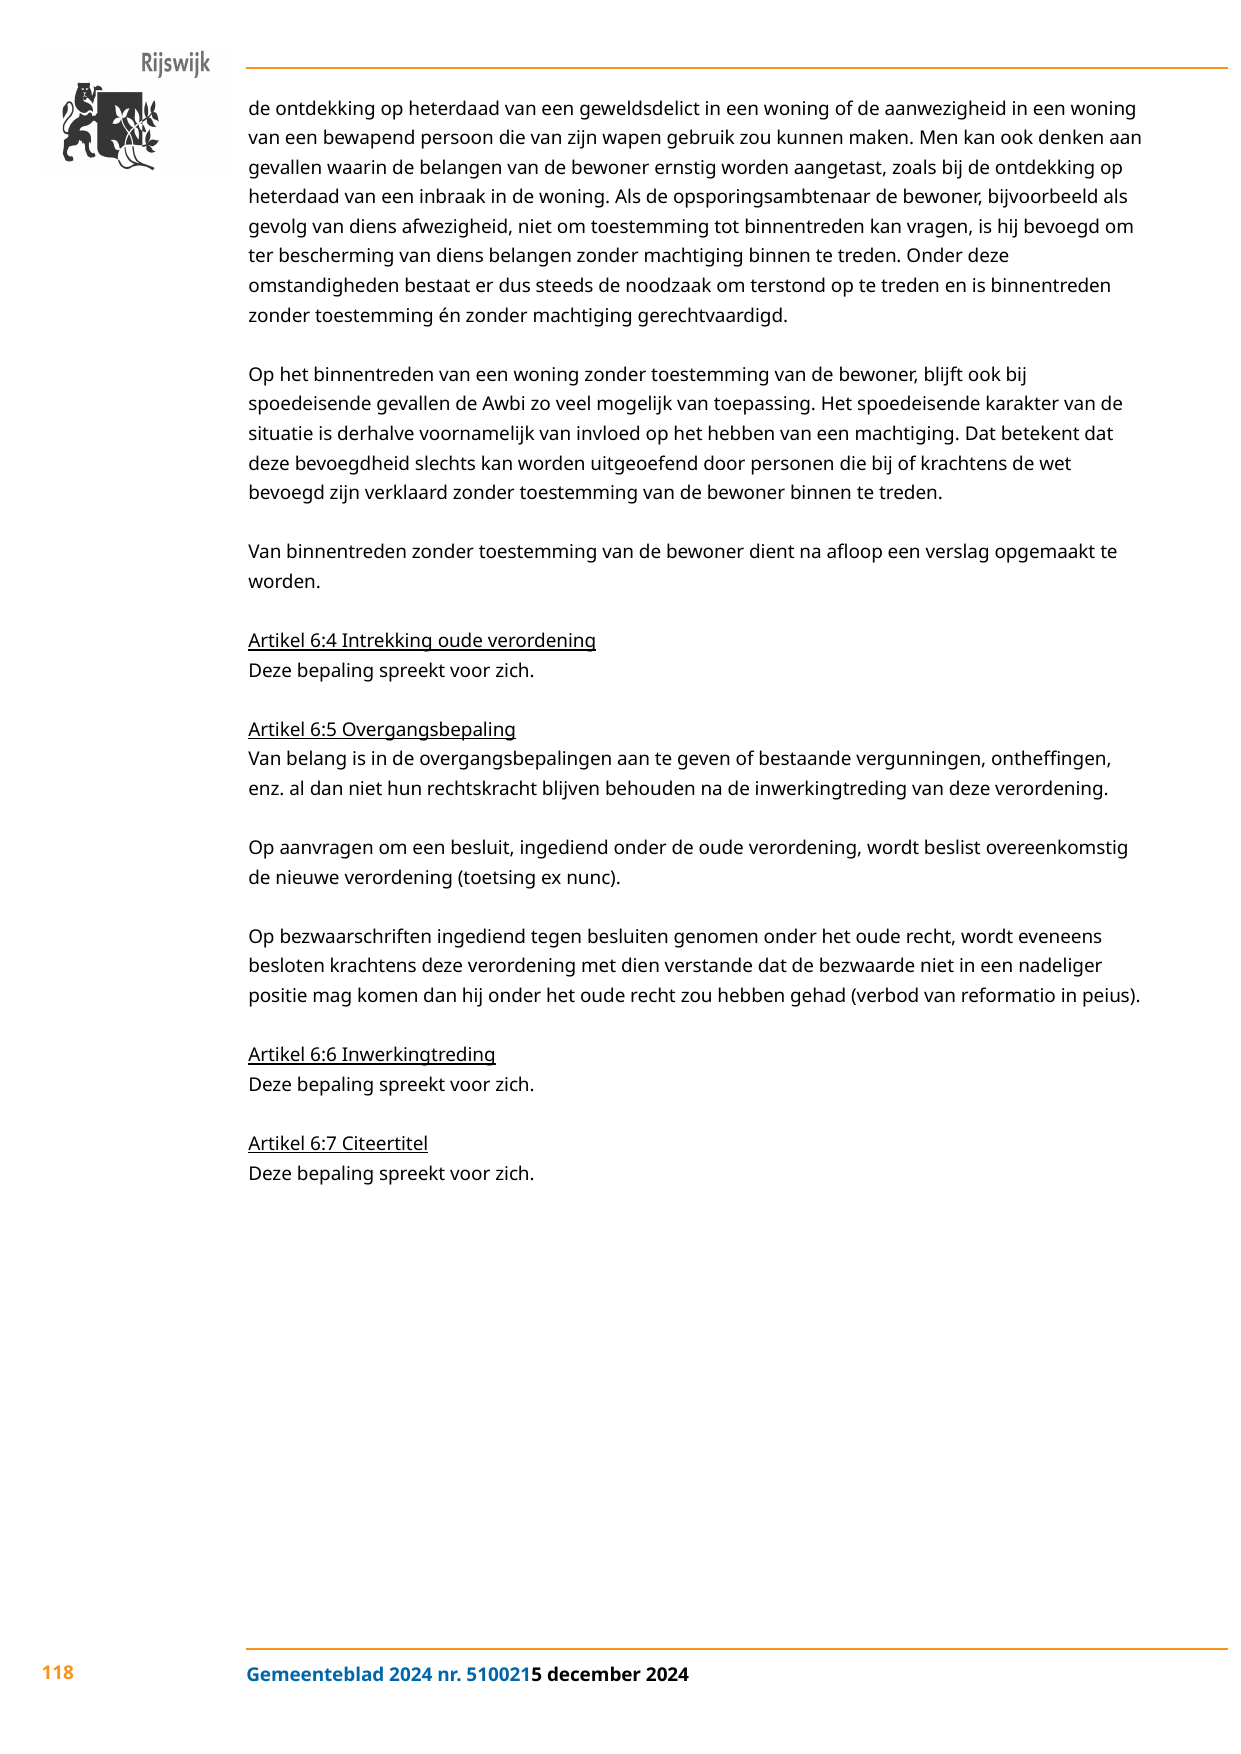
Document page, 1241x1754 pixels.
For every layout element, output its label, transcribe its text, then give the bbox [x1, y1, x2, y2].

text de ontdekking op heterdaad van een geweldsdelict in een woning of de aanwezigheid in een woning van een bewapend persoon die van zijn wapen gebruik zou kunnen maken. Men kan ook denken aan gevallen waarin de belangen van de bewoner ernstig worden aangetast, zoals bij de ontdekking op heterdaad van een inbraak in de woning. Als de opsporingsambtenaar de bewoner, bijvoorbeeld als gevolg van diens afwezigheid, niet om toestemming tot binnentreden kan vragen, is hij bevoegd om ter bescherming van diens belangen zonder machtiging binnen te treden. Onder deze omstandigheden bestaat er dus steeds de noodzaak om terstond op te treden en is binnentreden zonder toestemming én zonder machtiging gerechtvaardigd. [248, 95, 1152, 328]
text Artikel 6:6 Inwerkingtreding [248, 1041, 1152, 1067]
text Deze bepaling spreekt voor zich. [248, 657, 1152, 683]
picture [41, 47, 231, 172]
text Op aanvragen om een besluit, ingediend onder de oude verordening, wordt beslist overeenkomstig de nieuwe verordening (toetsing ex nunc). [248, 834, 1152, 890]
text Deze bepaling spreekt voor zich. [248, 1071, 1152, 1097]
text Artikel 6:7 Citeertitel [248, 1130, 1152, 1156]
text Op het binnentreden van een woning zonder toestemming van de bewoner, blijft ook bij spoedeisende gevallen de Awbi zo veel mogelijk van toepassing. Het spoedeisende karakter van de situatie is derhalve voornamelijk van invloed op het hebben van een machtiging. Dat betekent dat deze bevoegdheid slechts kan worden uitgeoefend door personen die bij of krachtens de wet bevoegd zijn verklaard zonder toestemming van de bewoner binnen te treden. [248, 361, 1152, 505]
text Deze bepaling spreekt voor zich. [248, 1160, 1152, 1186]
text Op bezwaarschriften ingediend tegen besluiten genomen onder het oude recht, wordt eveneens besloten krachtens deze verordening met dien verstande dat de bezwaarde niet in een nadeliger positie mag komen dan hij onder het oude recht zou hebben gehad (verbod van reformatio in peius). [248, 923, 1152, 1008]
text Van belang is in de overgangsbepalingen aan te geven of bestaande vergunningen, ontheffingen, enz. al dan niet hun rechtskracht blijven behouden na de inwerkingtreding van deze verordening. [248, 746, 1152, 801]
text Van binnentreden zonder toestemming van de bewoner dient na afloop een verslag opgemaakt te worden. [248, 538, 1152, 594]
text Artikel 6:5 Overgangsbepaling [248, 716, 1152, 742]
text Artikel 6:4 Intrekking oude verordening [248, 627, 1152, 653]
